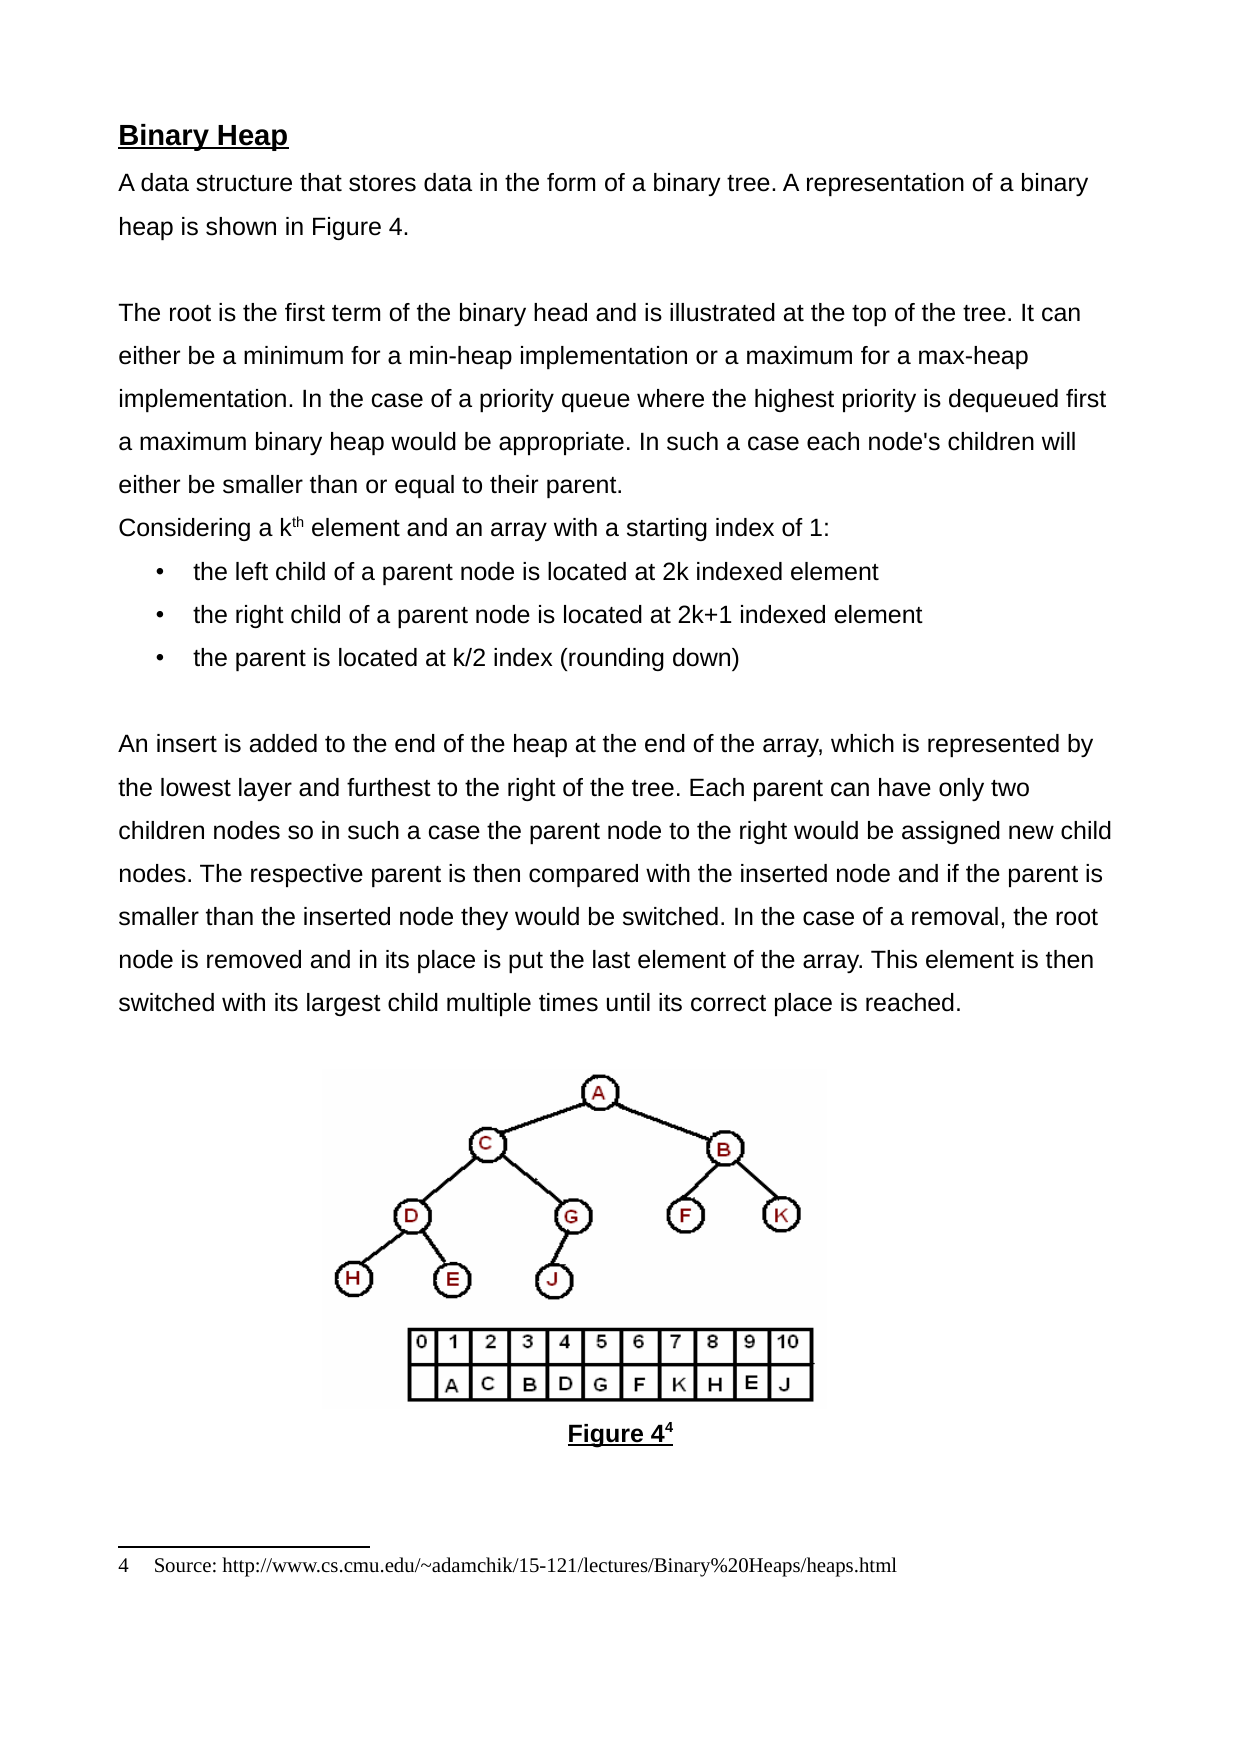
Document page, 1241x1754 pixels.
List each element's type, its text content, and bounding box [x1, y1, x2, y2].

text Figure 4 [118, 1419, 1122, 1448]
text Source: http://www.cs.cmu.edu/~adamchik/15-121/lectures/Binary%20Heaps/heaps.html [118, 1553, 1122, 1577]
text Considering a kth element and an array with a starting index of 1: [118, 513, 1122, 542]
list the right child of a parent node is located at 2k+1 indexed element [156, 600, 1122, 629]
text The root is the first term of the binary head and is illustrated at the top of the tree. It can either be a minimum for a min-heap implementation or a maximum for a max-heap implementation. In the case of a priority queue where the highest priority is dequeued first a maximum binary heap would be appropriate. In such a case each node's children will either be smaller than or equal to their parent. [118, 298, 1122, 499]
text An insert is added to the end of the heap at the end of the array, which is represented by the lowest layer and furthest to the right of the tree. Each parent can have only two children nodes so in such a case the parent node to the right would be assigned new child nodes. The respective parent is then compared with the inserted node and if the parent is smaller than the inserted node they would be switched. In the case of a removal, the root node is removed and in its place is put the last element of the array. This element is then switched with its largest child multiple times until its correct place is reached. [118, 729, 1122, 1017]
list the left child of a parent node is located at 2k indexed element [156, 557, 1122, 585]
list the parent is located at k/2 index (rounding down) [156, 643, 1122, 672]
text Binary Heap [118, 118, 1122, 152]
text A data structure that stores data in the form of a binary tree. A representation of a binary heap is shown in Figure 4. [118, 168, 1122, 240]
picture [321, 1069, 834, 1413]
